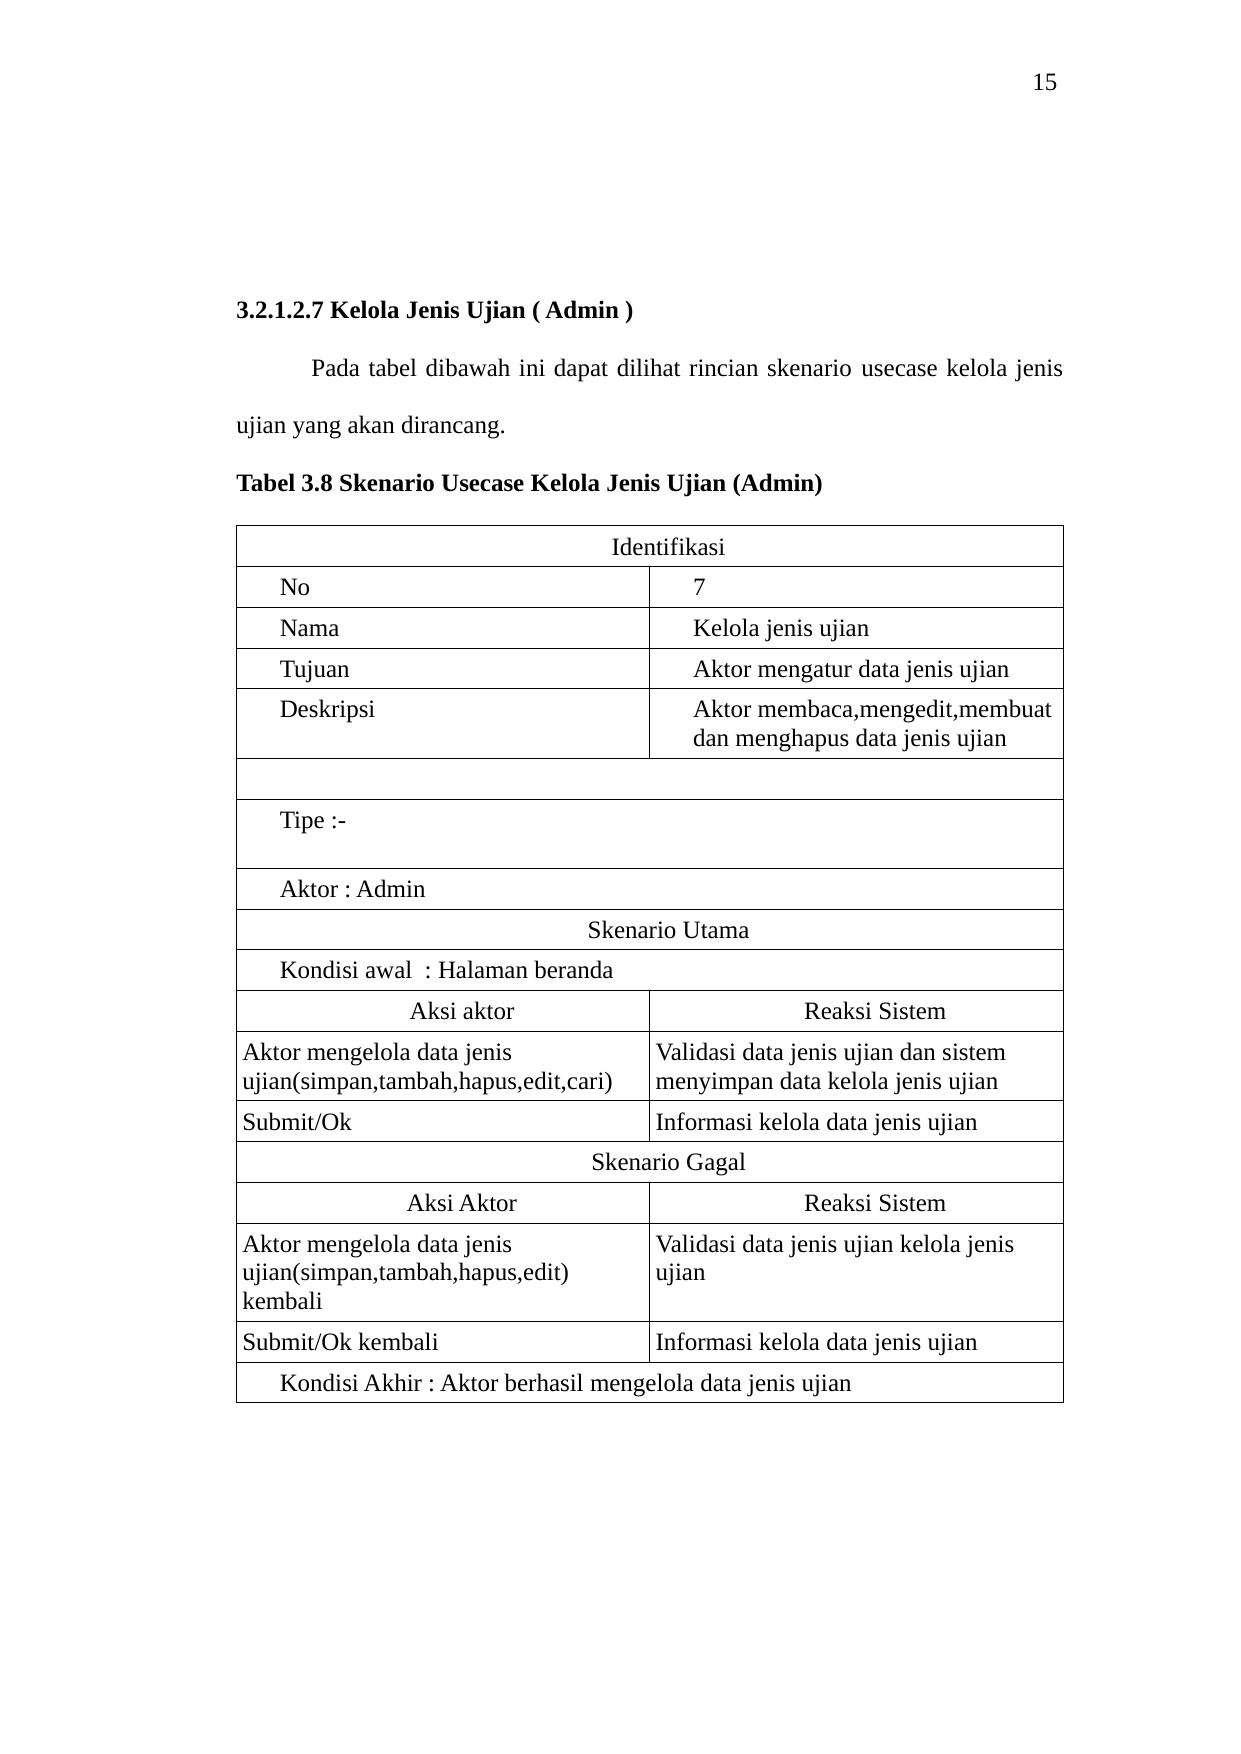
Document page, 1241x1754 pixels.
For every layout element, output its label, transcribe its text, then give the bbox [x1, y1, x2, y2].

table_cell Aktor mengelola data jenis ujian(simpan,tambah,hapus,edit) kembali [237, 1224, 649, 1321]
table_cell No [237, 567, 649, 607]
table_cell Kelola jenis ujian [650, 608, 1063, 647]
table_header Identifikasi [237, 526, 1063, 566]
table_cell Informasi kelola data jenis ujian [650, 1322, 1063, 1361]
table_cell Validasi data jenis ujian kelola jenis ujian [650, 1224, 1063, 1321]
table_cell Tipe :- [237, 800, 1063, 868]
table_cell Kondisi awal : Halaman beranda [237, 950, 1063, 990]
text Pada tabel dibawah ini dapat dilihat rincian skenario usecase kelola jenis ujian yang akan dirancang. [236, 353, 1063, 439]
table_cell Skenario Utama [237, 910, 1063, 949]
table_cell Deskripsi [237, 689, 649, 758]
table_cell Submit/Ok kembali [237, 1322, 649, 1361]
table_cell Tujuan [237, 649, 649, 688]
table_cell 7 [650, 567, 1063, 607]
table_cell Informasi kelola data jenis ujian [650, 1101, 1063, 1141]
table_cell Nama [237, 608, 649, 647]
table_cell Aktor : Admin [237, 869, 1063, 909]
table_cell Aktor membaca,mengedit,membuat dan menghapus data jenis ujian [650, 689, 1063, 758]
table_cell Submit/Ok [237, 1101, 649, 1141]
table_cell Reaksi Sistem [650, 991, 1063, 1031]
table_cell Reaksi Sistem [650, 1183, 1063, 1222]
table_cell Aksi aktor [237, 991, 649, 1031]
table_cell Aksi Aktor [237, 1183, 649, 1222]
subtitle 3.2.1.2.7 Kelola Jenis Ujian ( Admin ) [236, 295, 1063, 324]
table_cell Aktor mengatur data jenis ujian [650, 649, 1063, 688]
text Tabel 3.8 Skenario Usecase Kelola Jenis Ujian (Admin) [236, 468, 1063, 497]
table_cell Validasi data jenis ujian dan sistem menyimpan data kelola jenis ujian [650, 1032, 1063, 1100]
table_cell Skenario Gagal [237, 1142, 1063, 1182]
table_cell [237, 759, 1063, 798]
table_cell Kondisi Akhir : Aktor berhasil mengelola data jenis ujian [237, 1363, 1063, 1402]
table_cell Aktor mengelola data jenis ujian(simpan,tambah,hapus,edit,cari) [237, 1032, 649, 1100]
